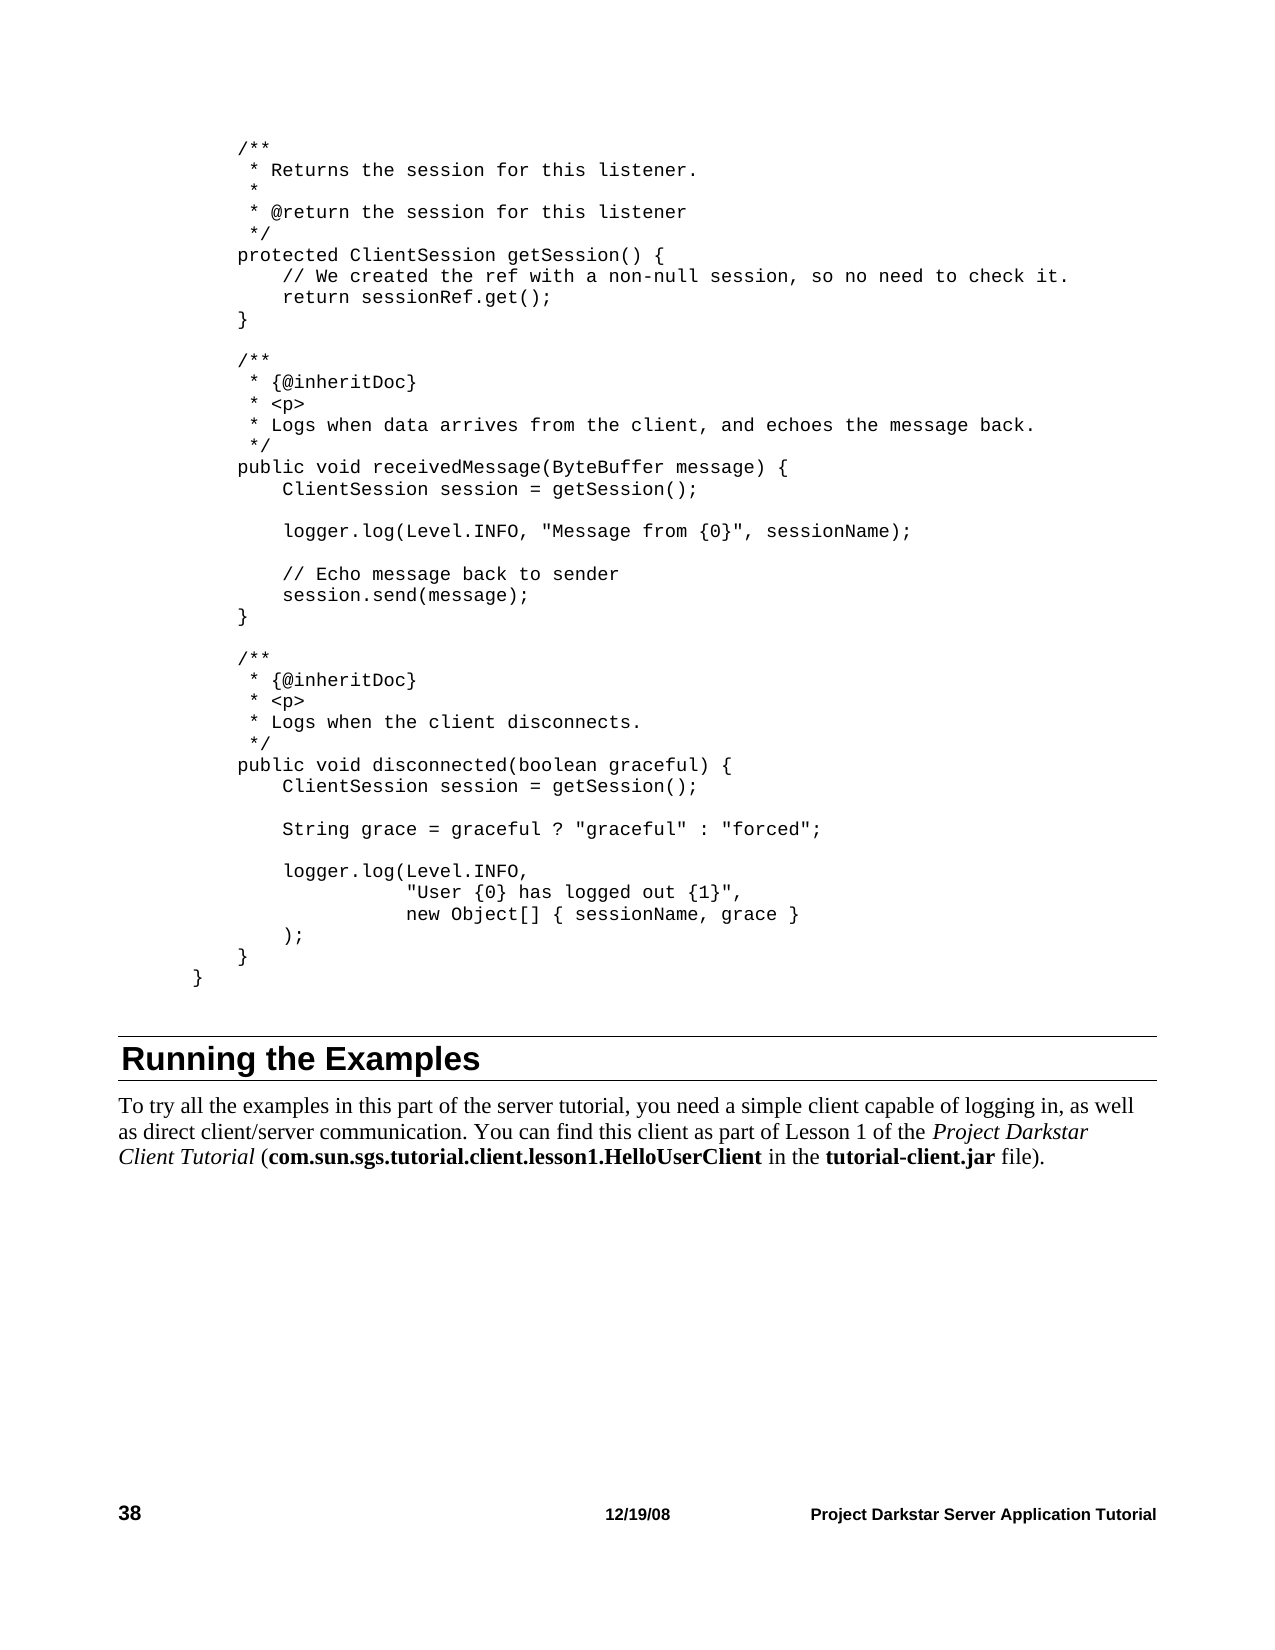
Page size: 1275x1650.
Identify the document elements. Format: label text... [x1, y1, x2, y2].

text } [192, 947, 1098, 968]
text } [192, 607, 1098, 628]
text session.send(message); [192, 586, 1098, 607]
text public void disconnected(boolean graceful) { [192, 756, 1098, 777]
text // We created the ref with a non-null session, so no need to check it. [192, 267, 1098, 288]
text * {@inheritDoc} [192, 671, 1098, 692]
subtitle Running the Examples [118, 1037, 1157, 1080]
text * {@inheritDoc} [192, 373, 1098, 394]
text * [192, 182, 1098, 203]
text * <p> [192, 692, 1098, 713]
text * @return the session for this listener [192, 203, 1098, 224]
text /** [192, 649, 1098, 671]
text * Logs when the client disconnects. [192, 713, 1098, 734]
text To try all the examples in this part of the server tutorial, you need a simple client capable of logging in, as well as direct client/server communication. You can find this client as part of Lesson 1 of the Project Darkstar Client Tutorial (com.sun.sgs.tutorial.client.lesson1.HelloUserClient in the tutorial-client.jar file). [118, 1093, 1157, 1170]
text protected ClientSession getSession() { [192, 246, 1098, 267]
text */ [192, 224, 1098, 246]
text /** [192, 352, 1098, 373]
text public void receivedMessage(ByteBuffer message) { [192, 458, 1098, 479]
text "User {0} has logged out {1}", [192, 883, 1098, 904]
text * Logs when data arrives from the client, and echoes the message back. [192, 416, 1098, 437]
text /** [192, 139, 1098, 161]
text } [192, 309, 1098, 331]
text String grace = graceful ? "graceful" : "forced"; [192, 819, 1098, 841]
text logger.log(Level.INFO, [192, 862, 1098, 883]
text // Echo message back to sender [192, 564, 1098, 586]
text */ [192, 437, 1098, 458]
text logger.log(Level.INFO, "Message from {0}", sessionName); [192, 522, 1098, 543]
text } [192, 968, 1098, 1011]
text return sessionRef.get(); [192, 288, 1098, 309]
text * Returns the session for this listener. [192, 161, 1098, 182]
text new Object[] { sessionName, grace } [192, 904, 1098, 926]
text ClientSession session = getSession(); [192, 777, 1098, 798]
text * <p> [192, 394, 1098, 416]
text ClientSession session = getSession(); [192, 479, 1098, 501]
text ); [192, 926, 1098, 947]
text */ [192, 734, 1098, 756]
